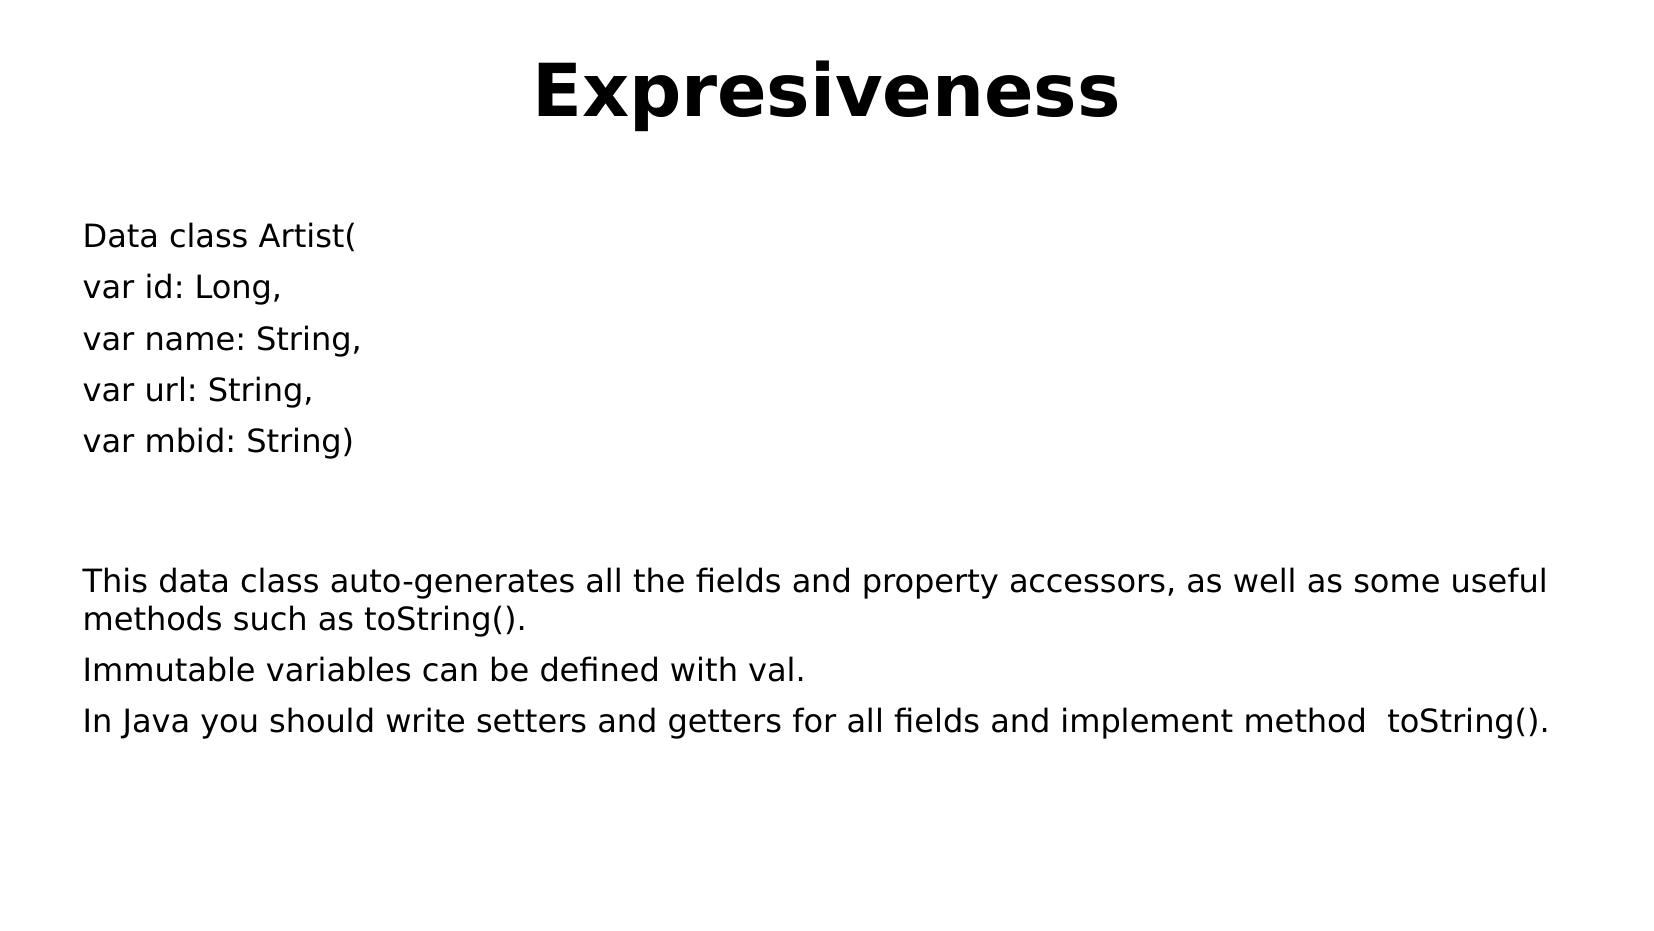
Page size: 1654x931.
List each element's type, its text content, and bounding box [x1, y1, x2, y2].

list Data class Artist( var id: Long, var name: String, var url: String, var mbid: String) This data class auto-generates all the fields and property accessors, as well as some useful methods such as toString(). Immutable variables can be defined with val. In Java you should write setters and getters for all fields and implement method toString(). [82, 217, 1571, 758]
title Expresiveness [82, 37, 1571, 147]
